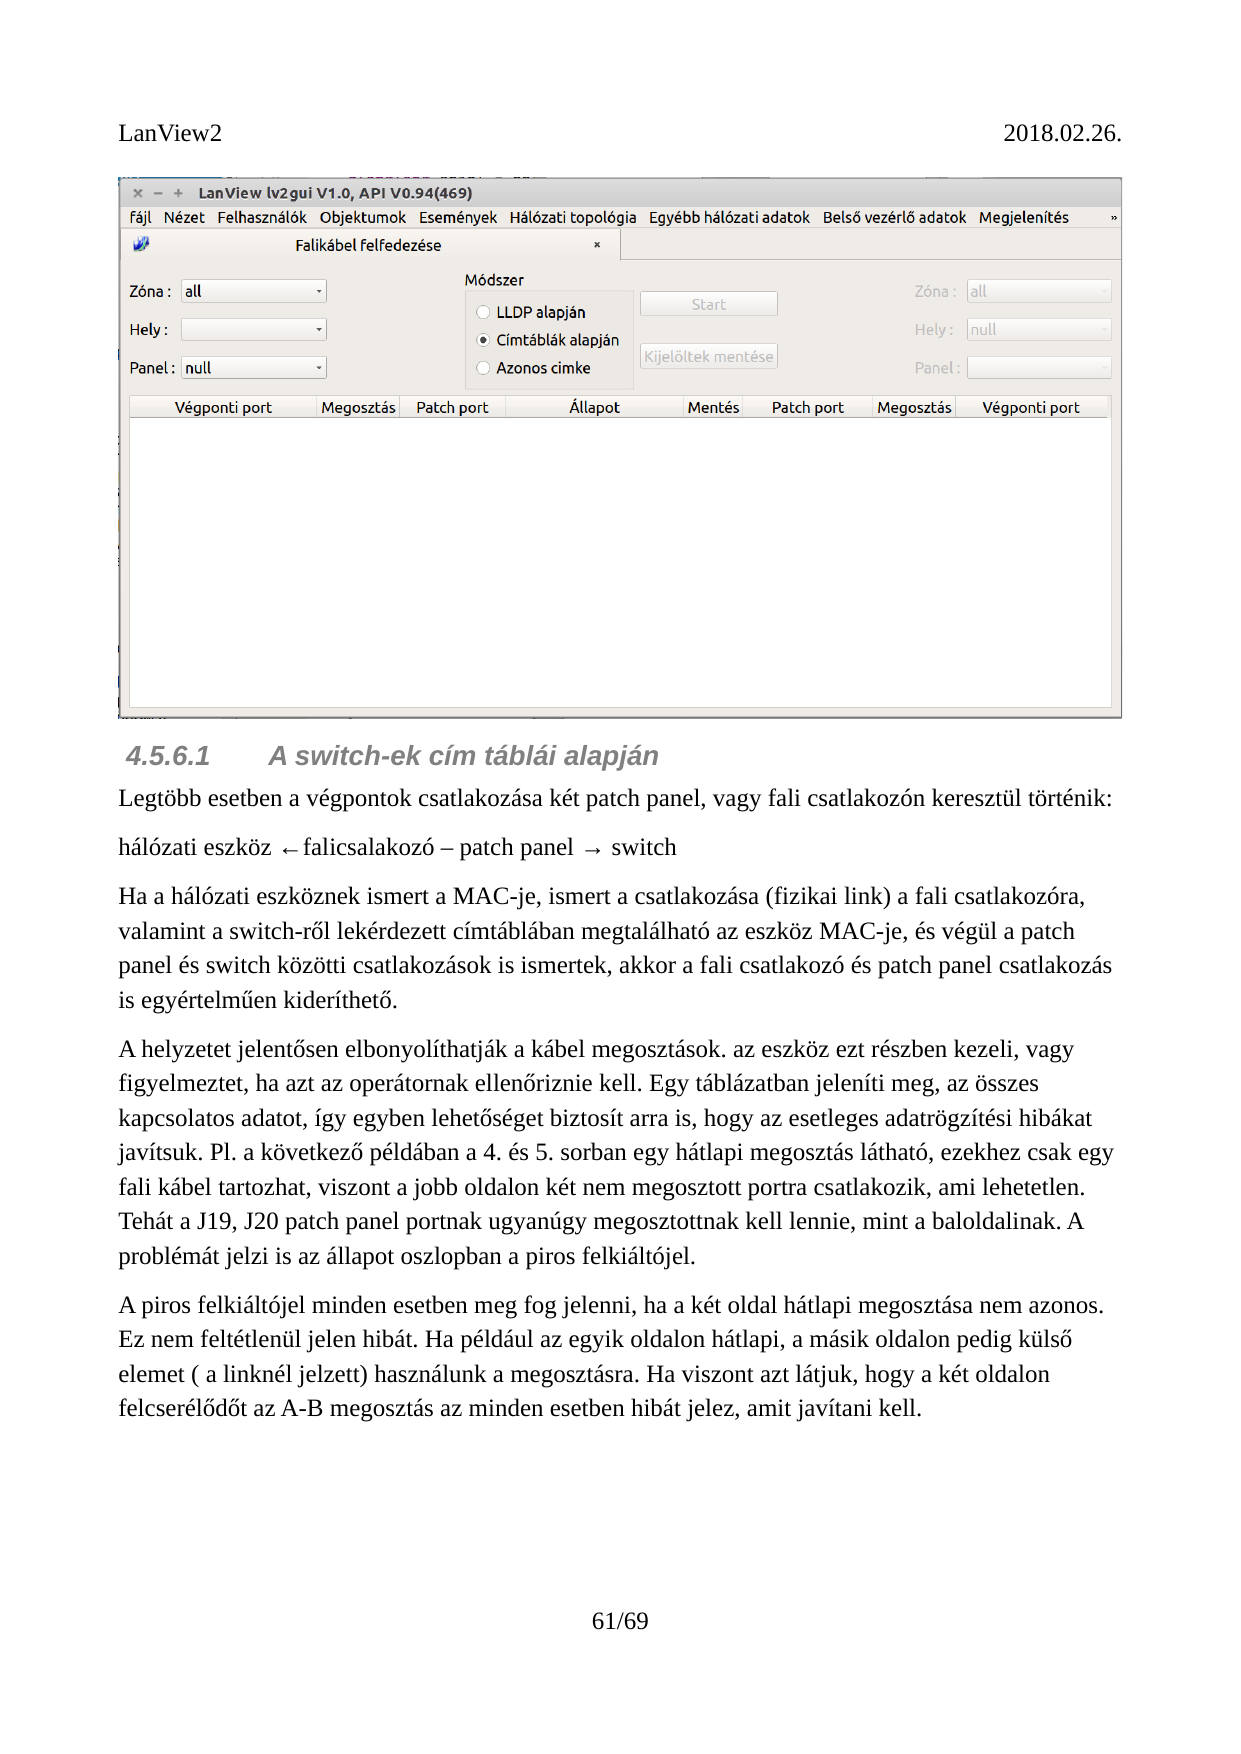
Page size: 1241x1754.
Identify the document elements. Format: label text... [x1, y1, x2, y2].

text hálózati eszköz ←falicsalakozó – patch panel → switch [118, 832, 1122, 861]
picture [118, 177, 1123, 719]
text A piros felkiáltójel minden esetben meg fog jelenni, ha a két oldal hátlapi megosztása nem azonos. Ez nem feltétlenül jelen hibát. Ha például az egyik oldalon hátlapi, a másik oldalon pedig külső elemet ( a linknél jelzett) használunk a megosztásra. Ha viszont azt látjuk, hogy a két oldalon felcserélődőt az A-B megosztás az minden esetben hibát jelez, amit javítani kell. [118, 1290, 1122, 1422]
text Legtöbb esetben a végpontok csatlakozása két patch panel, vagy fali csatlakozón keresztül történik: [118, 783, 1122, 812]
subtitle A switch-ek cím táblái alapján [118, 739, 1122, 771]
text A helyzetet jelentősen elbonyolíthatják a kábel megosztások. az eszköz ezt részben kezeli, vagy figyelmeztet, ha azt az operátornak ellenőriznie kell. Egy táblázatban jeleníti meg, az összes kapcsolatos adatot, így egyben lehetőséget biztosít arra is, hogy az esetleges adatrögzítési hibákat javítsuk. Pl. a következő példában a 4. és 5. sorban egy hátlapi megosztás látható, ezekhez csak egy fali kábel tartozhat, viszont a jobb oldalon két nem megosztott portra csatlakozik, ami lehetetlen. Tehát a J19, J20 patch panel portnak ugyanúgy megosztottnak kell lennie, mint a baloldalinak. A problémát jelzi is az állapot oszlopban a piros felkiáltójel. [118, 1034, 1122, 1269]
text Ha a hálózati eszköznek ismert a MAC-je, ismert a csatlakozása (fizikai link) a fali csatlakozóra, valamint a switch-ről lekérdezett címtáblában megtalálható az eszköz MAC-je, és végül a patch panel és switch közötti csatlakozások is ismertek, akkor a fali csatlakozó és patch panel csatlakozás is egyértelműen kideríthető. [118, 881, 1122, 1013]
